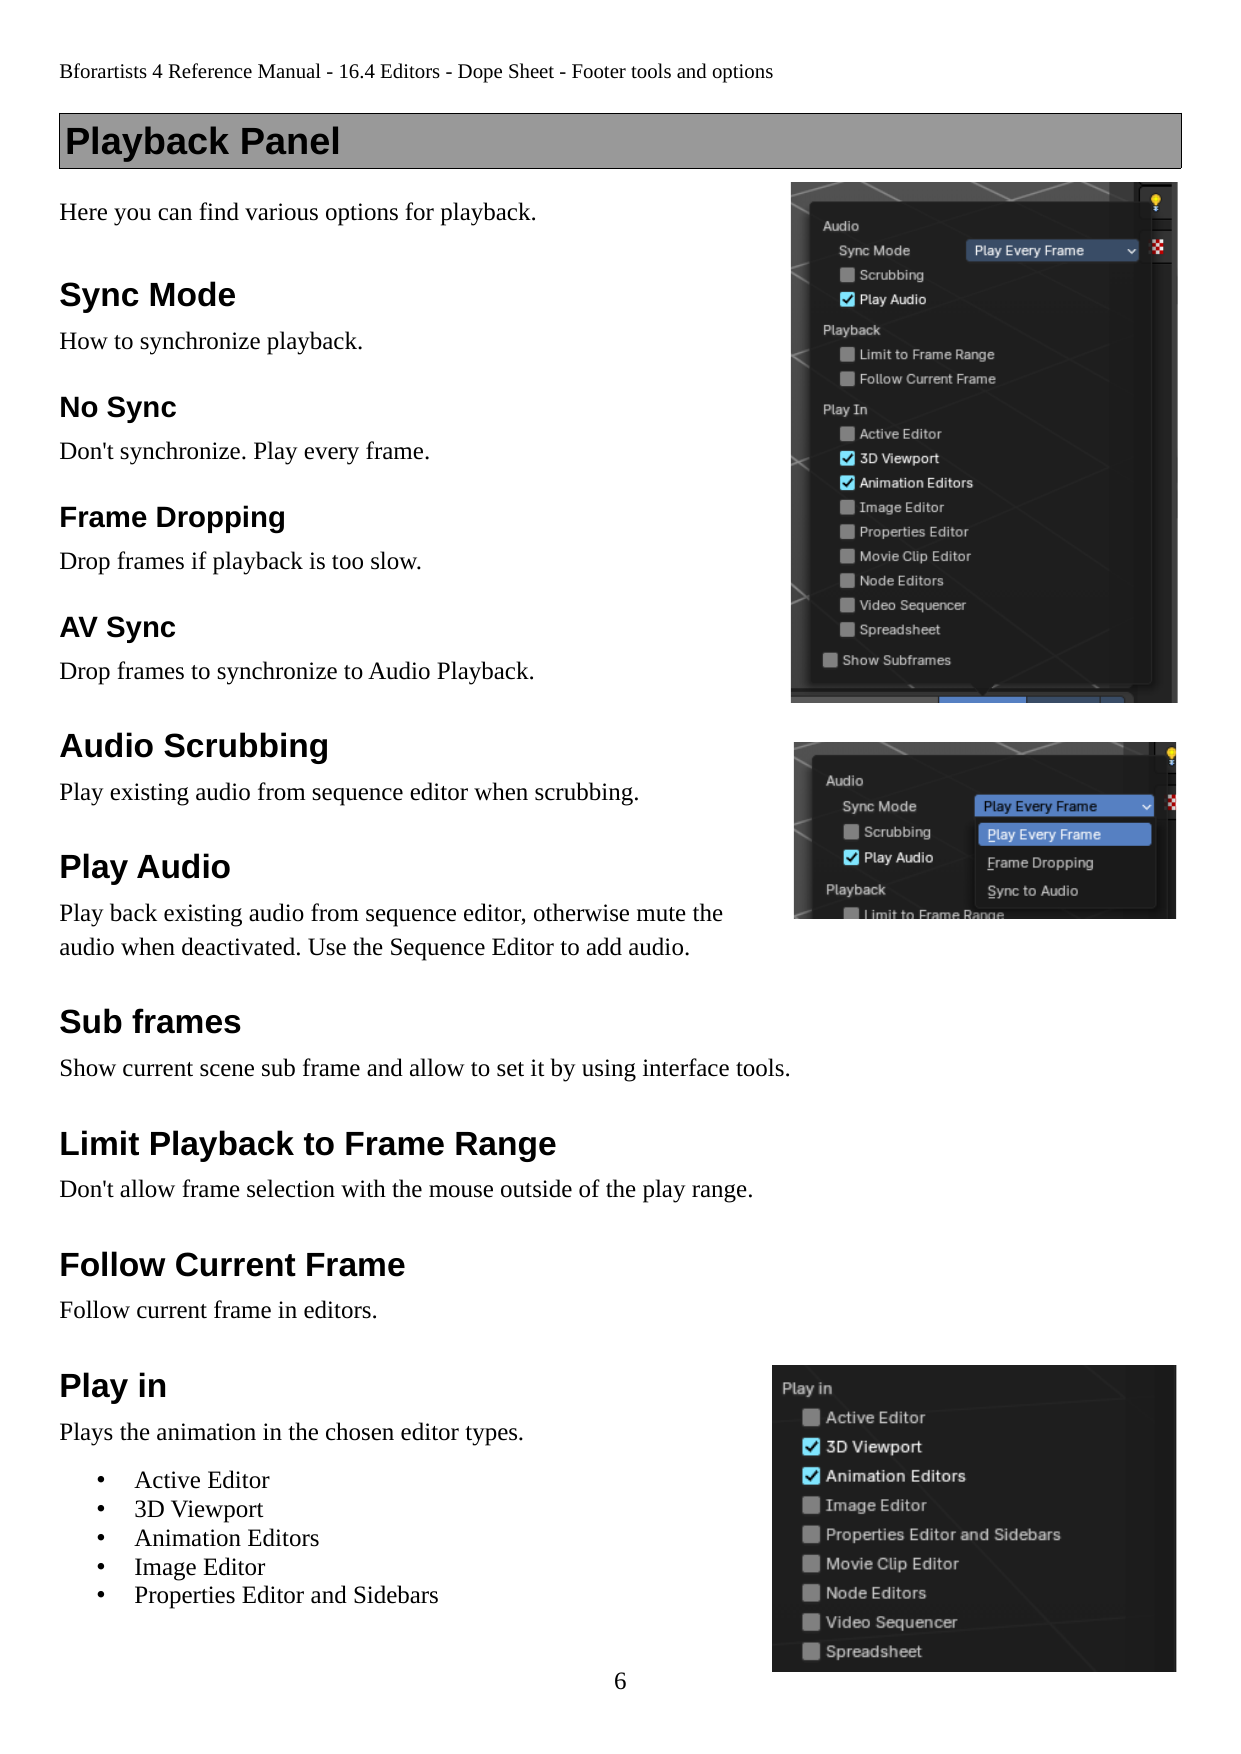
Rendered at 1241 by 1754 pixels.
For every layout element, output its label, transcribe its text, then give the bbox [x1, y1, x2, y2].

subtitle Play Audio [59, 847, 793, 885]
picture [790, 182, 1178, 703]
list Animation Editors [97, 1523, 772, 1552]
subtitle Sync Mode [59, 275, 790, 314]
list Active Editor [97, 1466, 772, 1494]
subtitle Limit Playback to Frame Range [59, 1123, 1181, 1162]
text Plays the animation in the chosen editor types. [59, 1417, 772, 1445]
text Show current scene sub frame and allow to set it by using interface tools. [59, 1053, 1181, 1082]
list Image Editor [97, 1552, 772, 1581]
picture [772, 1365, 1177, 1672]
text Play existing audio from sequence editor when scrubbing. [59, 777, 793, 806]
list 3D Viewport [97, 1494, 772, 1523]
text Drop frames if playback is too slow. [59, 546, 790, 575]
text Here you can find various options for playback. [59, 197, 790, 225]
subtitle No Sync [59, 390, 790, 423]
subtitle Frame Dropping [59, 500, 790, 533]
text Play back existing audio from sequence editor, otherwise mute the audio when deactivated. Use the Sequence Editor to add audio. [59, 898, 1181, 961]
text Don't synchronize. Play every frame. [59, 436, 790, 465]
subtitle AV Sync [59, 609, 790, 643]
subtitle Audio Scrubbing [59, 726, 1181, 764]
text Follow current frame in editors. [59, 1296, 1181, 1324]
subtitle Follow Current Frame [59, 1244, 1181, 1283]
table_header Playback Panel [60, 114, 1181, 168]
subtitle Sub frames [59, 1002, 1181, 1041]
picture [793, 742, 1177, 919]
list Properties Editor and Sidebars [97, 1581, 772, 1609]
subtitle [1177, 1365, 1181, 1404]
text Don't allow frame selection with the mouse outside of the play range. [59, 1174, 1181, 1203]
subtitle Play in [59, 1365, 772, 1404]
text How to synchronize playback. [59, 326, 790, 355]
text Drop frames to synchronize to Audio Playback. [59, 656, 790, 684]
